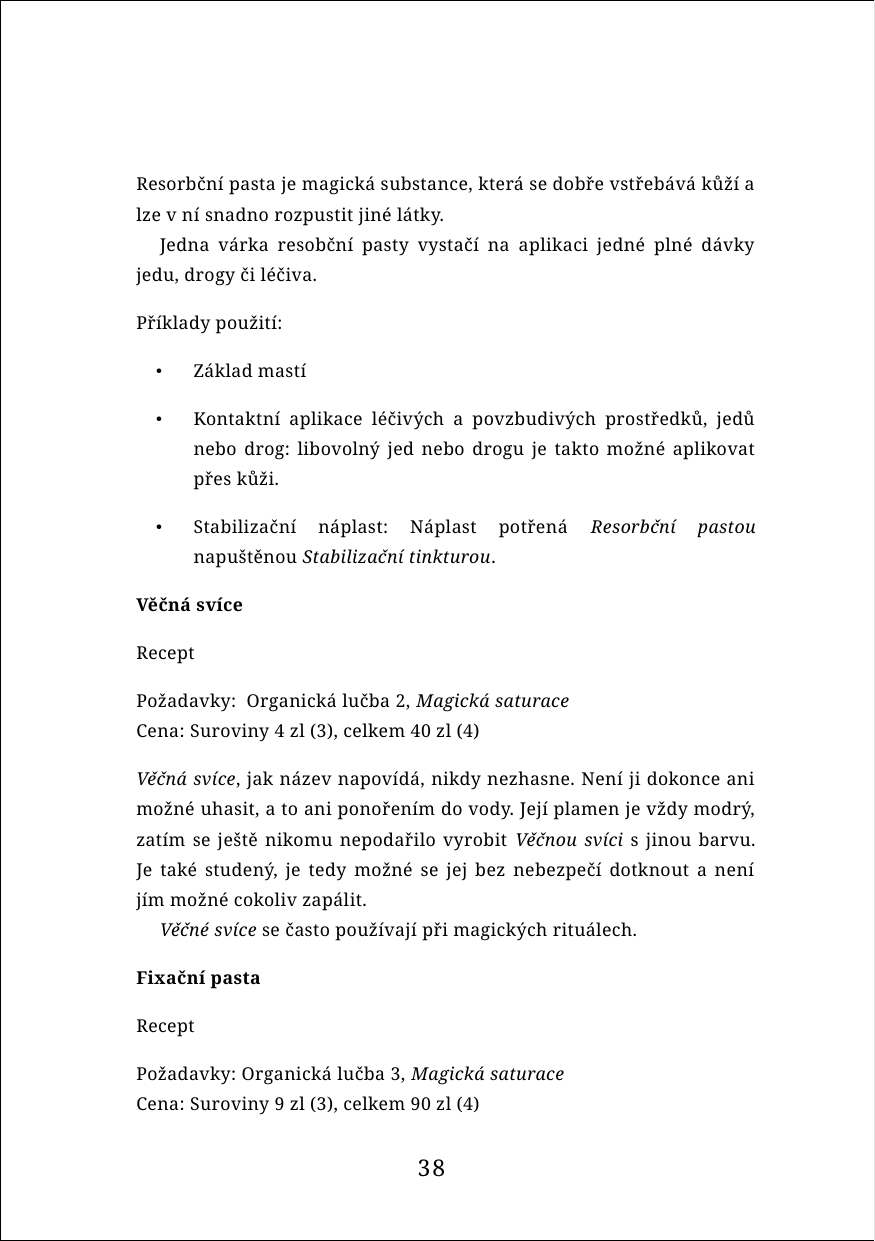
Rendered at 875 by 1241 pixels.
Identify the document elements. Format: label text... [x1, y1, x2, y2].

list Stabilizační náplast: Náplast potřená Resorbční pastou napuštěnou Stabilizační tinkturou. [156, 514, 756, 569]
text Fixační pasta [136, 966, 756, 990]
list Kontaktní aplikace léčivých a povzbudivých prostředků, jedů nebo drog: libovolný jed nebo drogu je takto možné aplikovat přes kůži. [156, 406, 756, 491]
text Příklady použití: [136, 310, 756, 334]
text Věčná svíce [136, 593, 756, 617]
text Požadavky: Organická lučba 3, Magická saturace Cena: Suroviny 9 zl (3), celkem 90 zl (4) [136, 1061, 756, 1116]
text Recept [136, 1013, 756, 1038]
text Požadavky: Organická lučba 2, Magická saturace Cena: Suroviny 4 zl (3), celkem 40 zl (4) [136, 688, 756, 743]
text Věčná svíce, jak název napovídá, nikdy nezhasne. Není ji dokonce ani možné uhasit, a to ani ponořením do vody. Její plamen je vždy modrý, zatím se ještě nikomu nepodařilo vyrobit Věčnou svíci s jinou barvu. Je také studený, je tedy možné se jej bez nebezpečí dotknout a není jím možné cokoliv zapálit. Věčné svíce se často používají při magických rituálech. [136, 767, 756, 942]
list Základ mastí [156, 358, 756, 382]
text Recept [136, 641, 756, 665]
text Resorbční pasta je magická substance, která se dobře vstřebává kůží a lze v ní snadno rozpustit jiné látky. Jedna várka resobční pasty vystačí na aplikaci jedné plné dávky jedu, drogy či léčiva. [136, 172, 756, 287]
